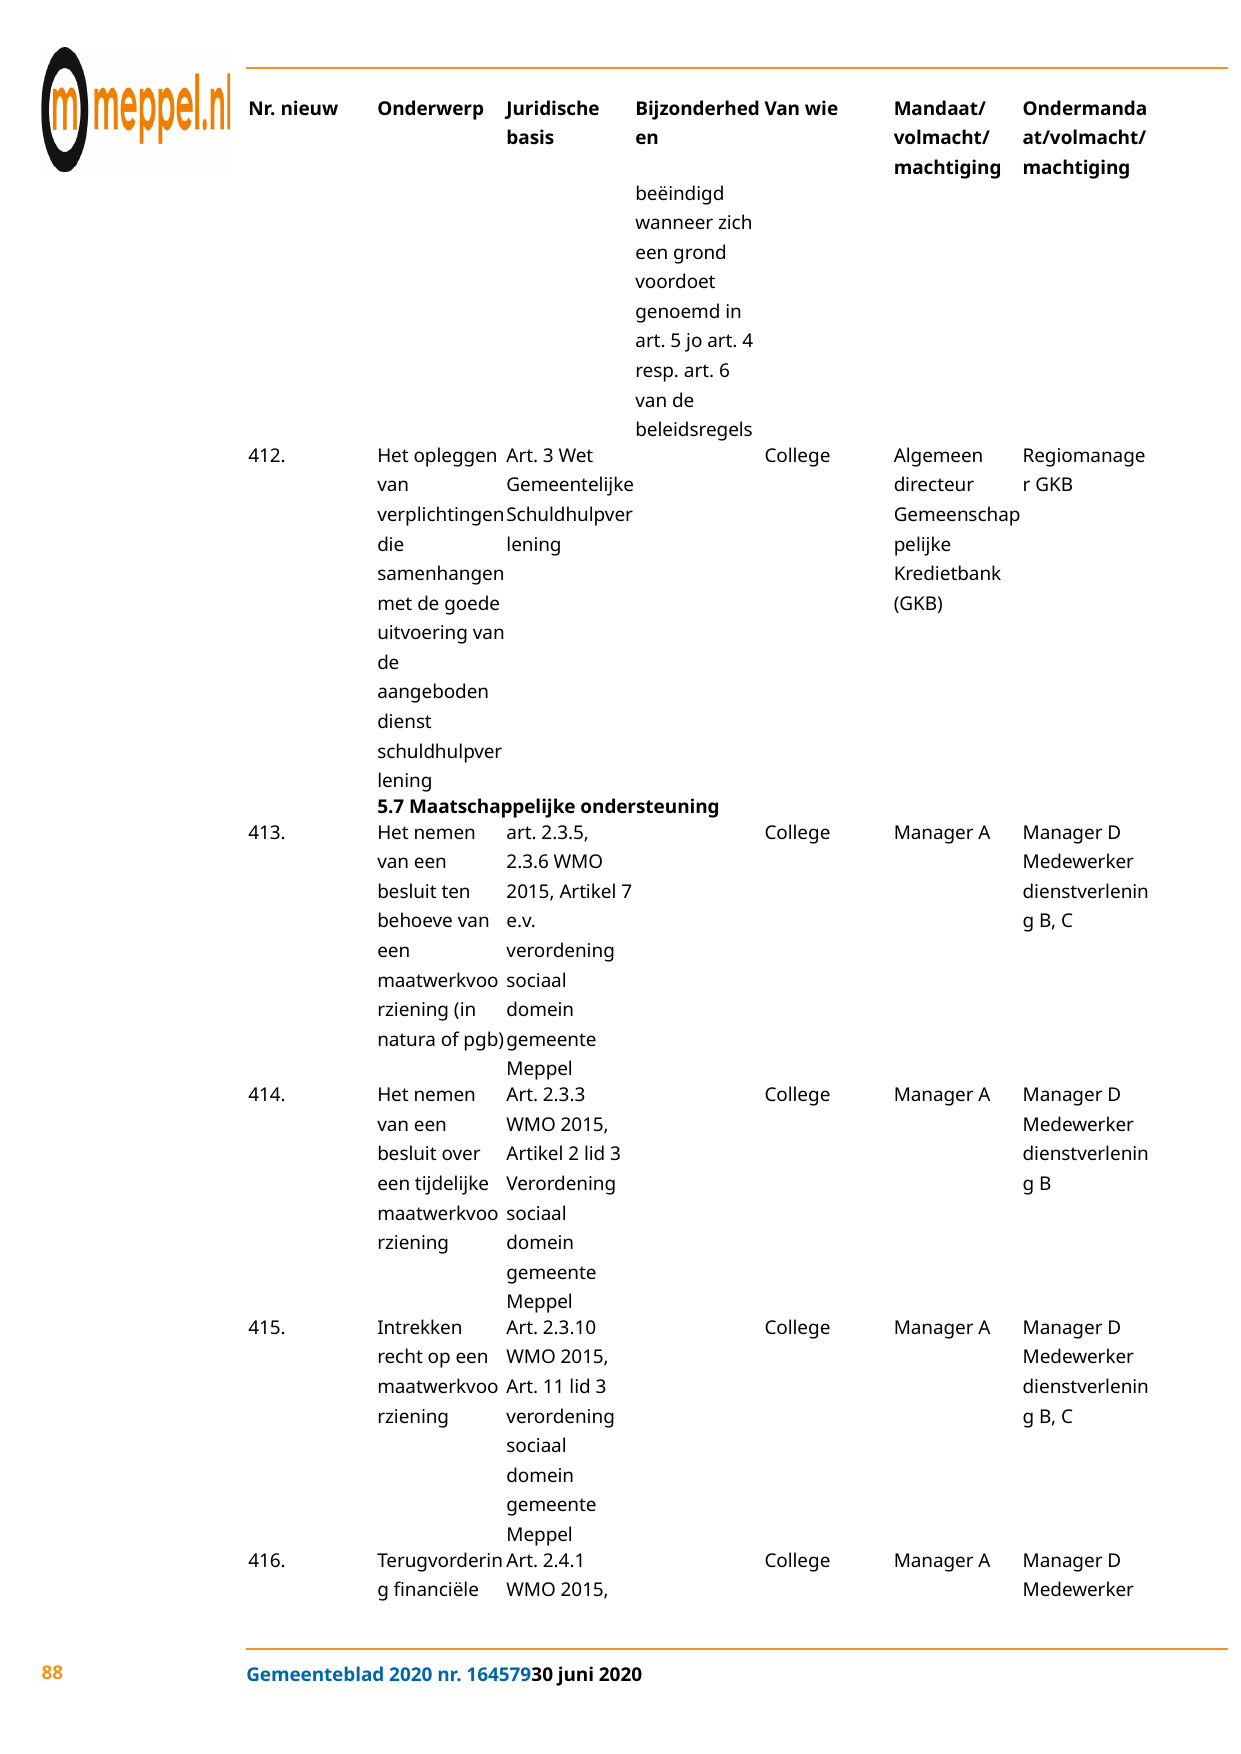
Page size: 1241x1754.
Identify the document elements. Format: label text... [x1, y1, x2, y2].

table_cell [248, 180, 377, 442]
table_cell [377, 180, 506, 442]
table_cell [635, 442, 764, 793]
table_cell [248, 442, 377, 793]
table_cell Manager D Medewerker [1023, 1547, 1152, 1602]
table_cell Intrekken recht op een maatwerkvoorziening [377, 1314, 506, 1547]
table_cell 5.7 Maatschappelijke ondersteuning [377, 793, 1152, 819]
table_cell Terugvordering financiële [377, 1547, 506, 1602]
table_cell [635, 1081, 764, 1314]
table_cell College [764, 1314, 893, 1547]
table_cell [506, 180, 635, 442]
picture [41, 47, 231, 172]
table_cell College [764, 1547, 893, 1602]
table_header Van wie [764, 95, 893, 180]
table_cell Manager D Medewerker dienstverlening B, C [1023, 819, 1152, 1081]
table_cell [248, 1314, 377, 1547]
table_cell Regiomanager GKB [1023, 442, 1152, 793]
table_cell Algemeen directeur Gemeenschappelijke Kredietbank (GKB) [894, 442, 1022, 793]
table_cell beëindigd wanneer zich een grond voordoet genoemd in art. 5 jo art. 4 resp. art. 6 van de beleidsregels [635, 180, 764, 442]
table_cell Het opleggen van verplichtingen die samenhangen met de goede uitvoering van de aangeboden dienst schuldhulpverlening [377, 442, 506, 793]
table_cell [894, 180, 1022, 442]
table_cell [635, 819, 764, 1081]
table_cell Art. 2.3.10 WMO 2015, Art. 11 lid 3 verordening sociaal domein gemeente Meppel [506, 1314, 635, 1547]
table_cell Manager D Medewerker dienstverlening B [1023, 1081, 1152, 1314]
table_cell [764, 180, 893, 442]
table_header Nr. nieuw [248, 95, 377, 180]
table_cell Het nemen van een besluit over een tijdelijke maatwerkvoorziening [377, 1081, 506, 1314]
table_cell College [764, 819, 893, 1081]
table_cell Manager A [894, 819, 1022, 1081]
table_cell Art. 3 Wet Gemeentelijke Schuldhulpverlening [506, 442, 635, 793]
table_header Ondermandaat/volmacht/ machtiging [1023, 95, 1152, 180]
table_cell College [764, 1081, 893, 1314]
table_cell Manager D Medewerker dienstverlening B, C [1023, 1314, 1152, 1547]
table_cell Manager A [894, 1314, 1022, 1547]
table_cell College [764, 442, 893, 793]
table_cell art. 2.3.5, 2.3.6 WMO 2015, Artikel 7 e.v. verordening sociaal domein gemeente Meppel [506, 819, 635, 1081]
table_cell Het nemen van een besluit ten behoeve van een maatwerkvoorziening (in natura of pgb) [377, 819, 506, 1081]
table_cell [635, 1547, 764, 1602]
table_cell [635, 1314, 764, 1547]
table_cell Art. 2.3.3 WMO 2015, Artikel 2 lid 3 Verordening sociaal domein gemeente Meppel [506, 1081, 635, 1314]
table_header Juridische basis [506, 95, 635, 180]
table_cell Art. 2.4.1 WMO 2015, [506, 1547, 635, 1602]
table_header Bijzonderheden [635, 95, 764, 180]
table_header Onderwerp [377, 95, 506, 180]
table_header Mandaat/volmacht/machtiging [894, 95, 1022, 180]
table_cell [1023, 180, 1152, 442]
table_cell [248, 1547, 377, 1602]
table_cell [248, 819, 377, 1081]
table_cell [248, 1081, 377, 1314]
table_cell Manager A [894, 1081, 1022, 1314]
table_cell [248, 793, 377, 819]
table_cell Manager A [894, 1547, 1022, 1602]
